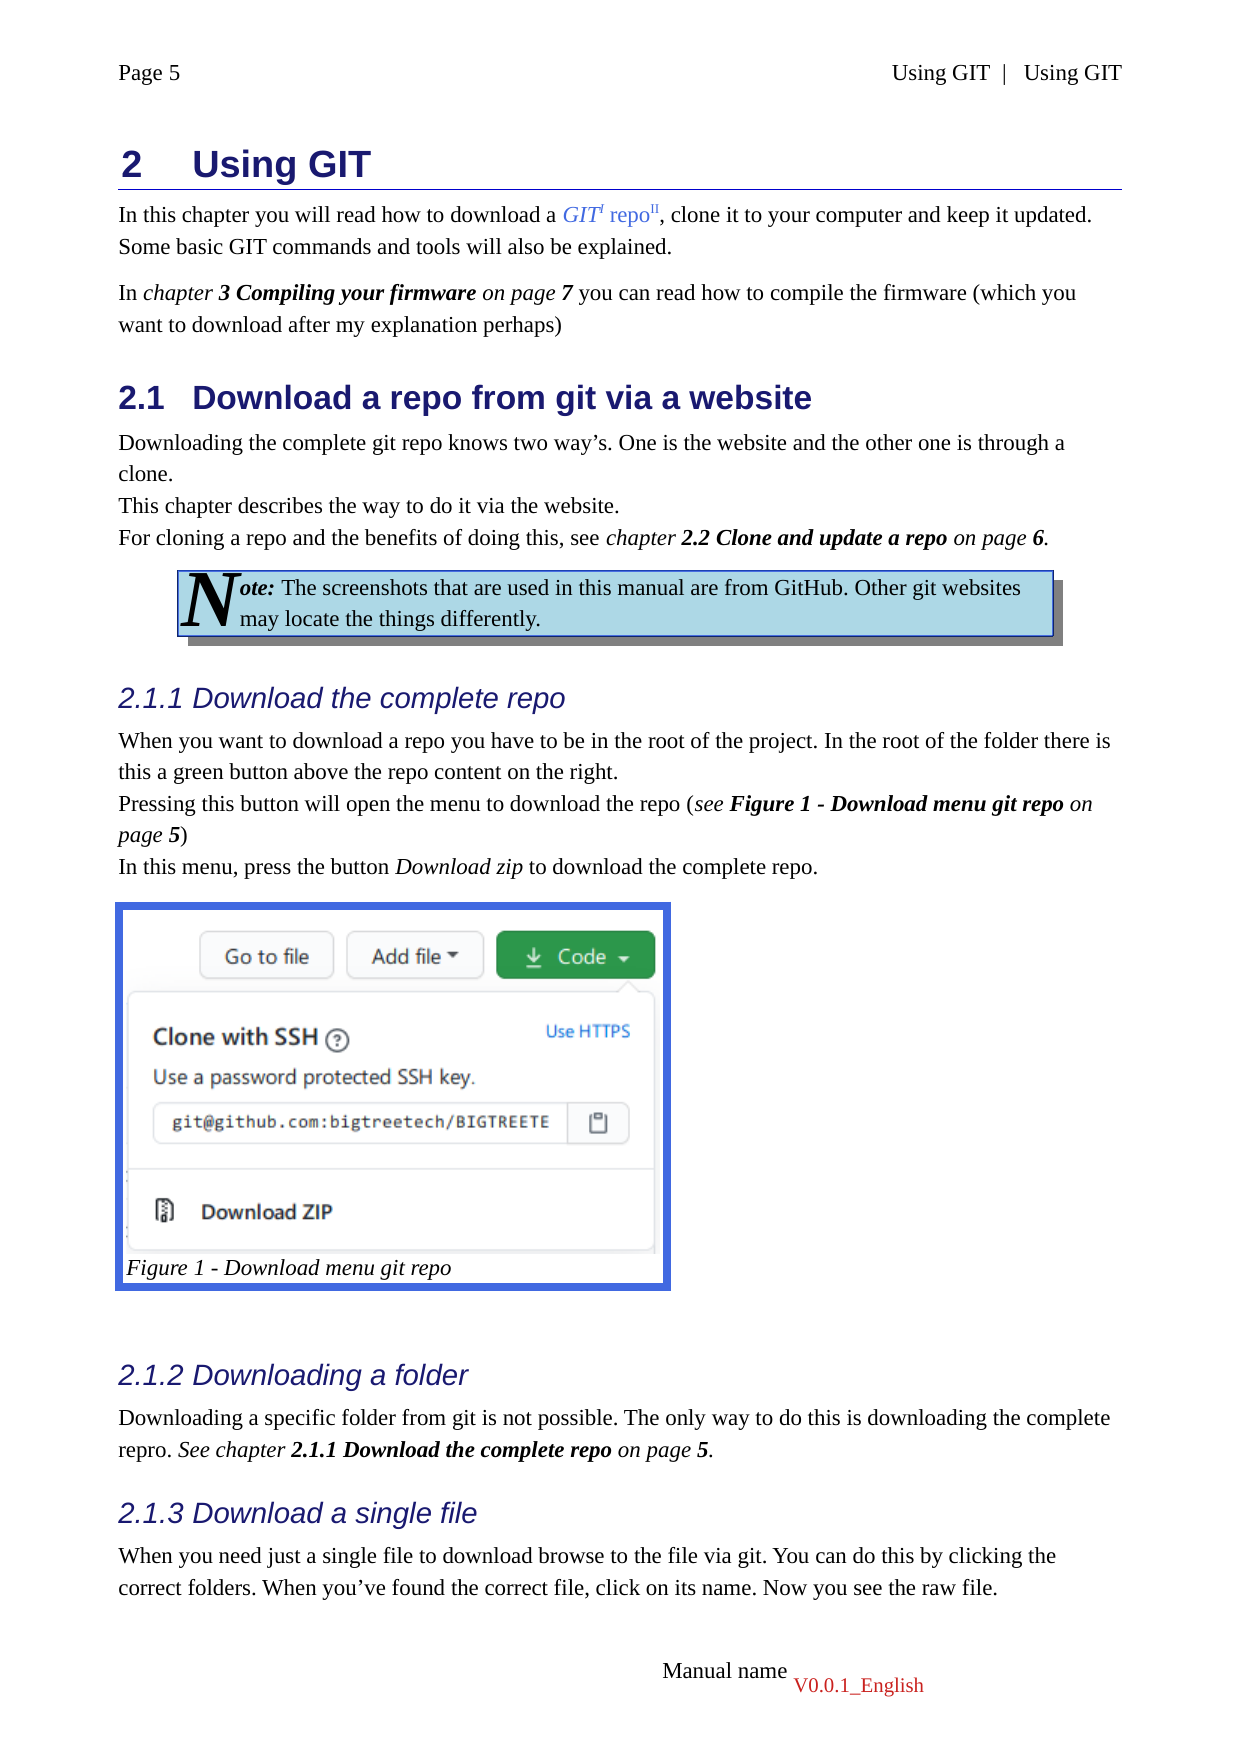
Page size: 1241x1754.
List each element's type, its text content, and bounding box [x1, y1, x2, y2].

text In this chapter you will read how to download a GIT repo, clone it to your computer and keep it updated. Some basic GIT commands and tools will also be explained. [118, 201, 1122, 259]
subtitle Using GIT [118, 139, 1122, 189]
picture [126, 925, 660, 1254]
text In chapter 3 Compiling your firmware on page 7 you can read how to compile the firmware (which you want to download after my explanation perhaps) [118, 279, 1122, 337]
subtitle Download a repo from git via a website [118, 378, 1122, 416]
subtitle Download a single file [118, 1496, 1122, 1530]
text When you want to download a repo you have to be in the root of the project. In the root of the folder there is this a green button above the repo content on the right. Pressing this button will open the menu to download the repo (see Figure 1 - Download menu git repo on page 5) In this menu, press the button Download zip to download the complete repo. [118, 727, 1122, 1323]
text Downloading the complete git repo knows two way’s. One is the website and the other one is through a clone. This chapter describes the way to do it via the website. For cloning a repo and the benefits of doing this, see chapter 2.2 Clone and update a repo on page 6. [118, 429, 1122, 550]
text Note: The screenshots that are used in this manual are from GitHub. Other git websites may locate the things differently. [179, 572, 1052, 635]
text Downloading a specific folder from git is not possible. The only way to do this is downloading the complete repro. See chapter 2.1.1 Download the complete repo on page 5. [118, 1404, 1122, 1462]
subtitle Downloading a folder [118, 1358, 1122, 1392]
subtitle Download the complete repo [118, 681, 1122, 714]
text When you need just a single file to download browse to the file via git. You can do this by clicking the correct folders. When you’ve found the correct file, click on its name. Now you see the raw file. [118, 1543, 1122, 1601]
text Figure 1 - Download menu git repo [126, 1254, 660, 1280]
